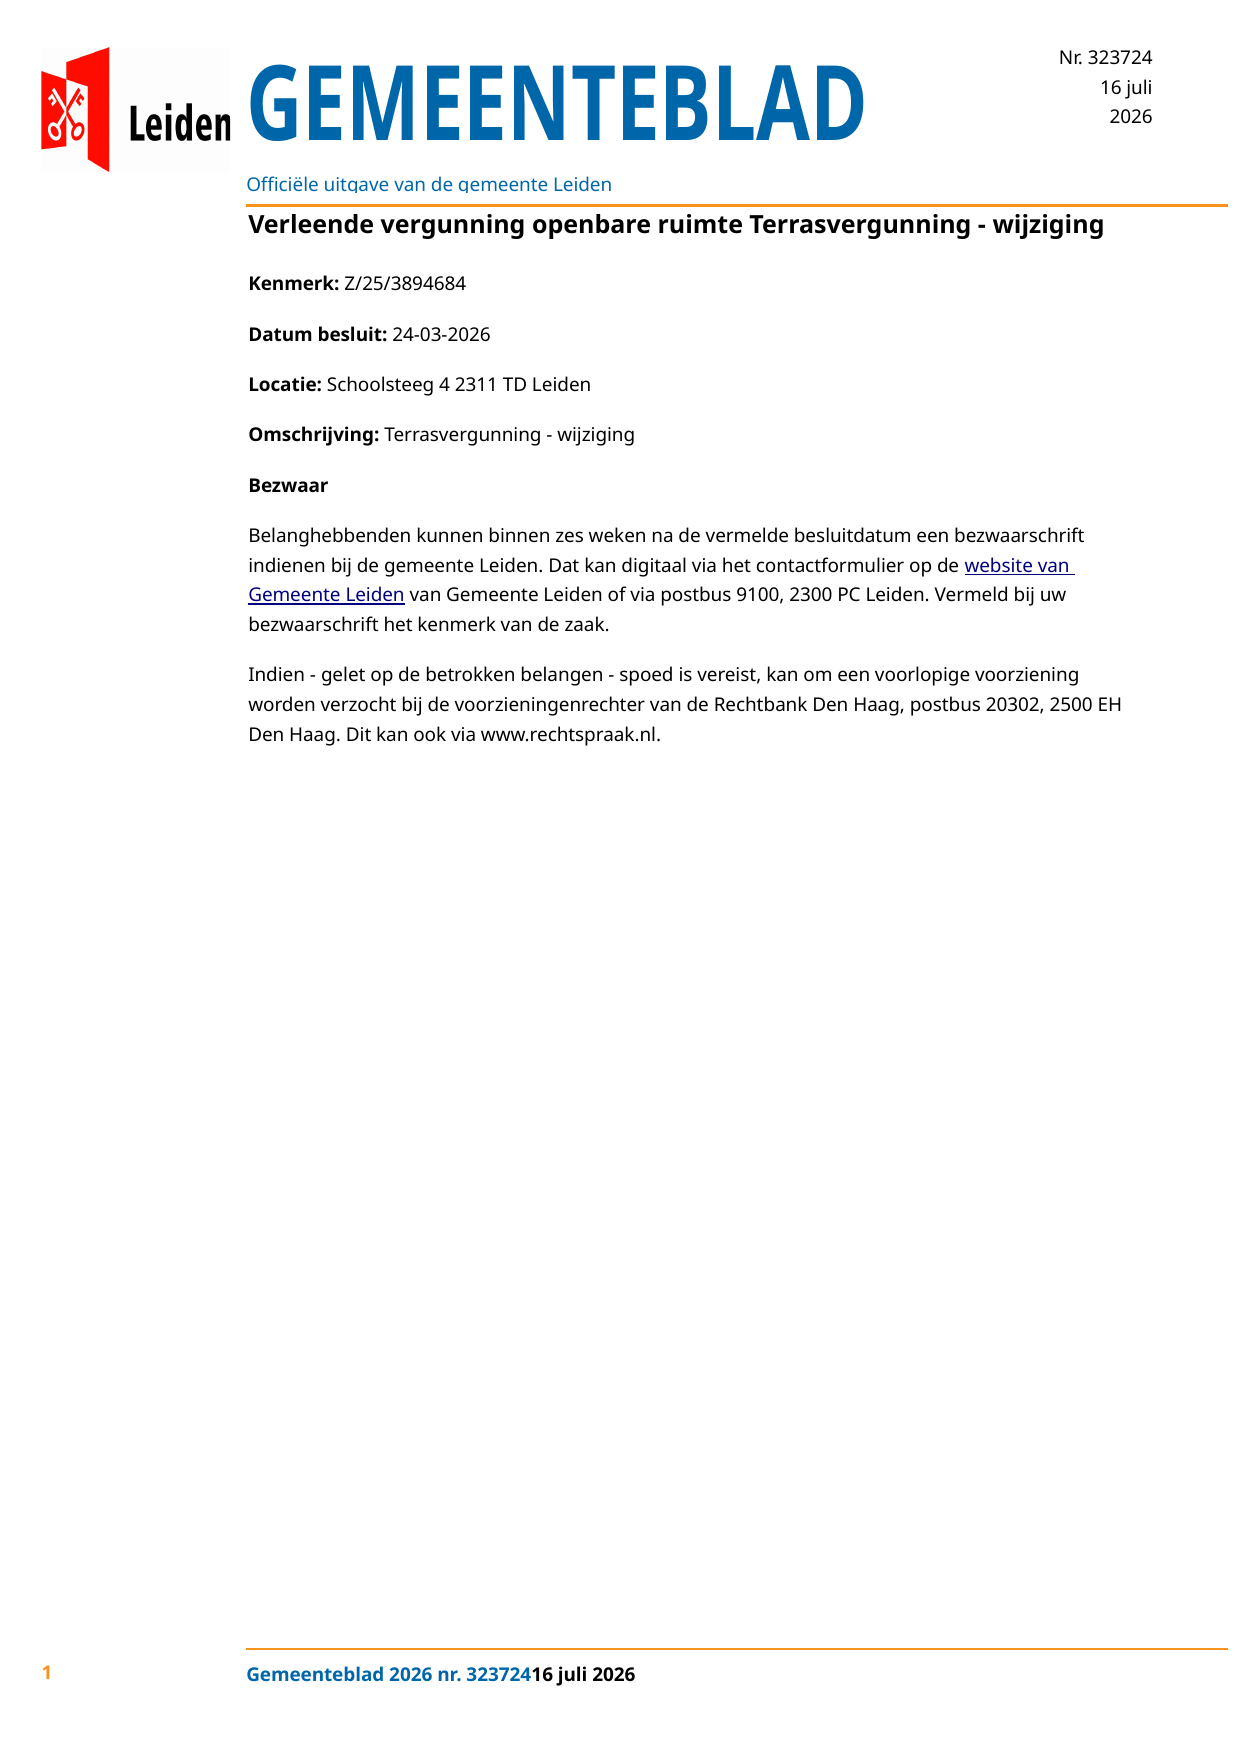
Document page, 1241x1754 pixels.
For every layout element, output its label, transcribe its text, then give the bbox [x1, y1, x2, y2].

text Kenmerk: Z/25/3894684 [248, 270, 1152, 296]
text Indien - gelet op de betrokken belangen - spoed is vereist, kan om een voorlopige voorziening worden verzocht bij de voorzieningenrechter van de Rechtbank Den Haag, postbus 20302, 2500 EH Den Haag. Dit kan ook via www.rechtspraak.nl. [248, 662, 1152, 746]
text Belanghebbenden kunnen binnen zes weken na de vermelde besluitdatum een bezwaarschrift indienen bij de gemeente Leiden. Dat kan digitaal via het contactformulier op de website van Gemeente Leiden van Gemeente Leiden of via postbus 9100, 2300 PC Leiden. Vermeld bij uw bezwaarschrift het kenmerk van de zaak. [248, 522, 1152, 637]
text Bezwaar [248, 472, 1152, 498]
text Datum besluit: 24-03-2026 [248, 321, 1152, 346]
text Locatie: Schoolsteeg 4 2311 TD Leiden [248, 371, 1152, 397]
picture [41, 47, 231, 172]
text Verleende vergunning openbare ruimte Terrasvergunning - wijziging [248, 207, 1152, 241]
text Omschrijving: Terrasvergunning - wijziging [248, 422, 1152, 447]
